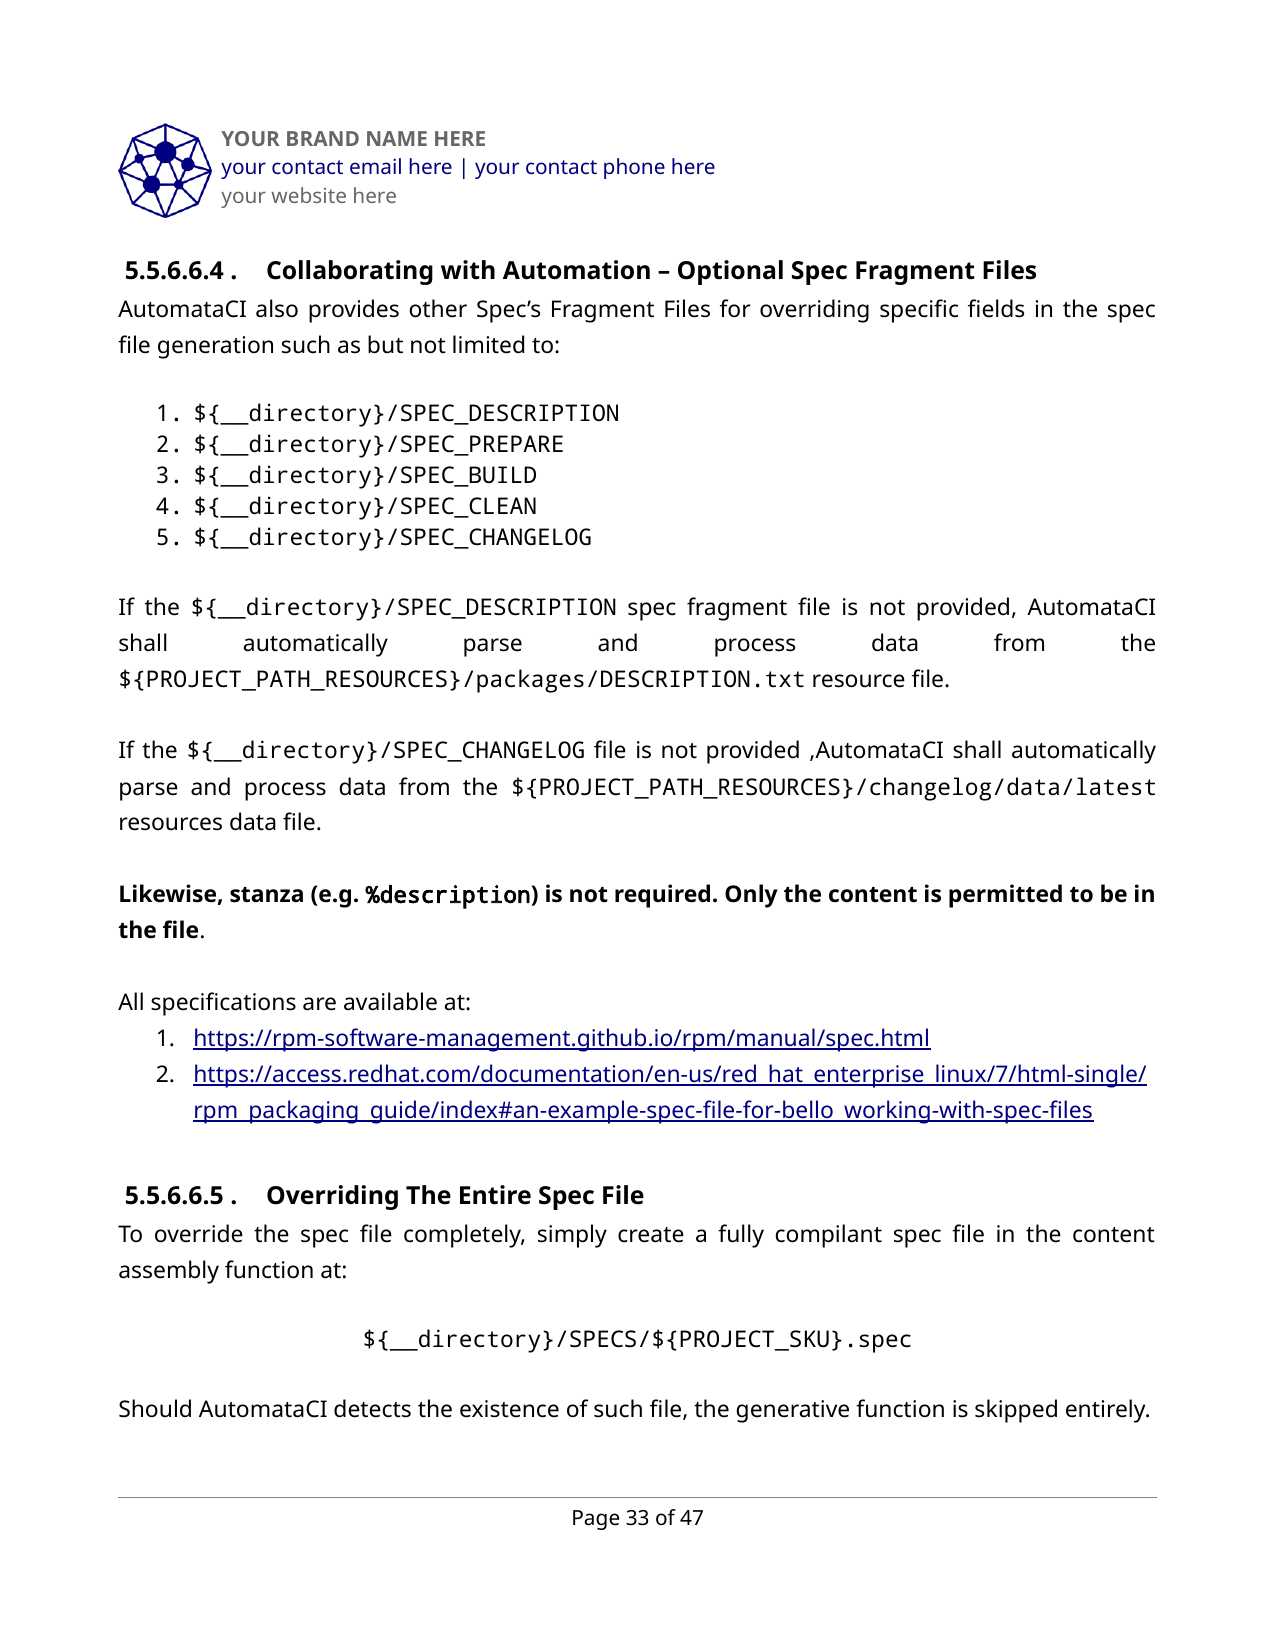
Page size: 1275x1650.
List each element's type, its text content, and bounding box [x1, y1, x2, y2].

list ${__directory}/SPEC_CHANGELOG [156, 524, 1157, 551]
text If the ${__directory}/SPEC_DESCRIPTION spec fragment file is not provided, AutomataCI shall automatically parse and process data from the ${PROJECT_PATH_RESOURCES}/packages/DESCRIPTION.txt resource file. [118, 591, 1157, 694]
list https://access.redhat.com/documentation/en-us/red_hat_enterprise_linux/7/html-single/rpm_packaging_guide/index#an-example-spec-file-for-bello_working-with-spec-files [156, 1058, 1157, 1125]
text Likewise, stanza (e.g. %description) is not required. Only the content is permitted to be in the file. [118, 878, 1157, 945]
text If the ${__directory}/SPEC_CHANGELOG file is not provided ,AutomataCI shall automatically parse and process data from the ${PROJECT_PATH_RESOURCES}/changelog/data/latest resources data file. [118, 734, 1157, 838]
text ${__directory}/SPECS/${PROJECT_SKU}.spec [118, 1326, 1157, 1353]
list ${__directory}/SPEC_BUILD [156, 462, 1157, 489]
list ${__directory}/SPEC_CLEAN [156, 493, 1157, 520]
text All specifications are available at: [118, 986, 1157, 1017]
text AutomataCI also provides other Spec’s Fragment Files for overriding specific fields in the spec file generation such as but not limited to: [118, 293, 1157, 360]
subtitle Overriding The Entire Spec File [118, 1178, 1157, 1212]
subtitle Collaborating with Automation – Optional Spec Fragment Files [118, 253, 1157, 287]
list ${__directory}/SPEC_PREPARE [156, 431, 1157, 458]
text To override the spec file completely, simply create a fully compilant spec file in the content assembly function at: [118, 1218, 1157, 1285]
list https://rpm-software-management.github.io/rpm/manual/spec.html [156, 1022, 1157, 1053]
picture [118, 123, 212, 218]
text Should AutomataCI detects the existence of such file, the generative function is skipped entirely. [118, 1393, 1157, 1424]
list ${__directory}/SPEC_DESCRIPTION [156, 401, 1157, 427]
